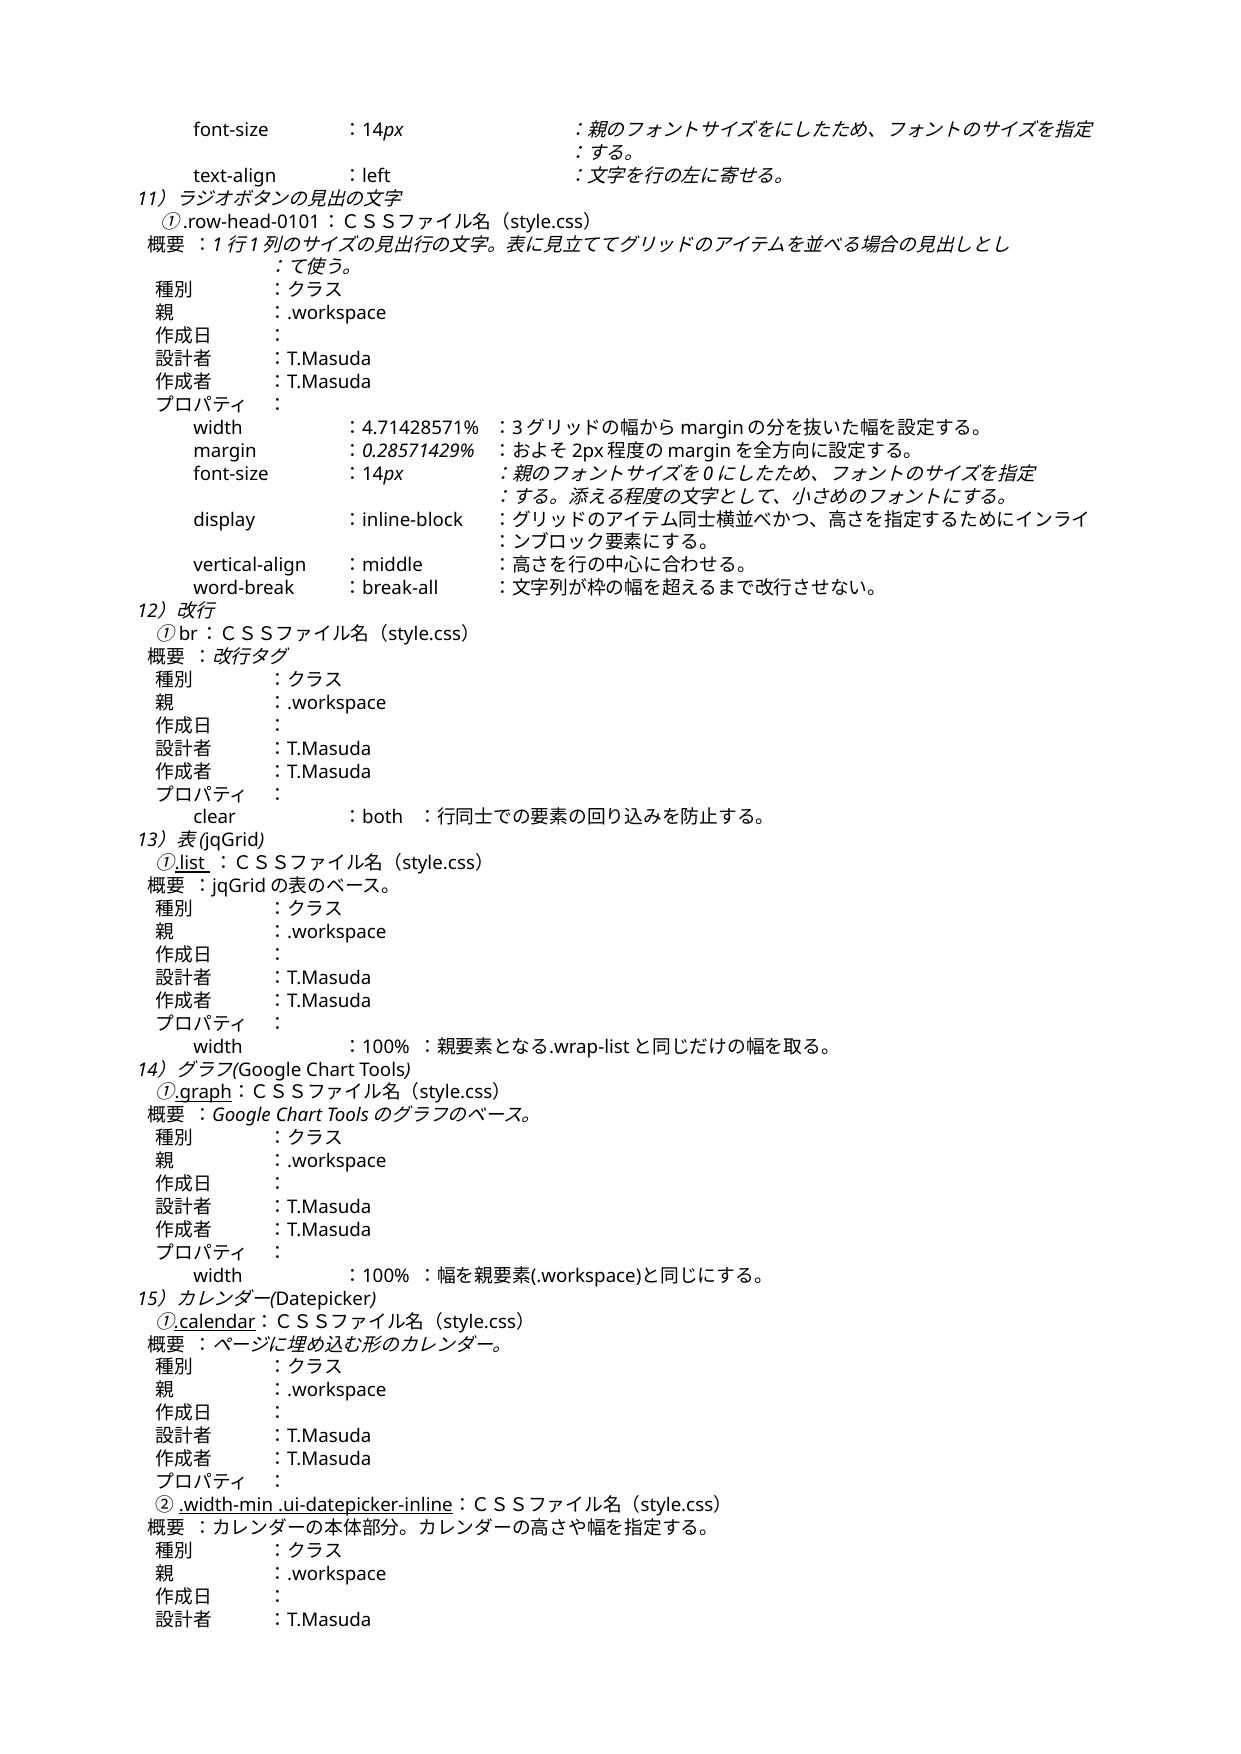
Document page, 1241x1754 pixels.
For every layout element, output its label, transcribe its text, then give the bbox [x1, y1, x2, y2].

text 親 ：.workspace [118, 301, 1122, 324]
text ：する。 [118, 141, 1122, 164]
text 概要 ：ページに埋め込む形のカレンダー。 [118, 1333, 1122, 1356]
text ：ンブロック要素にする。 [118, 531, 1122, 553]
text vertical-align ：middle ：高さを行の中心に合わせる。 [118, 553, 1122, 576]
text プロパティ ： [118, 1470, 1122, 1493]
text 設計者 ：T.Masuda [118, 737, 1122, 760]
text 種別 ：クラス [118, 1539, 1122, 1562]
text 14）グラフ(Google Chart Tools) [118, 1058, 1122, 1081]
text width ：4.71428571% ：3グリッドの幅からmarginの分を抜いた幅を設定する。 [118, 416, 1122, 439]
text 概要 ：jqGridの表のベース。 [118, 874, 1122, 897]
text 12）改行 [118, 599, 1122, 622]
text 親 ：.workspace [118, 1562, 1122, 1585]
text 作成日 ： [118, 714, 1122, 737]
text 種別 ：クラス [118, 668, 1122, 691]
text 概要 ：カレンダーの本体部分。カレンダーの高さや幅を指定する。 [118, 1516, 1122, 1539]
text 11）ラジオボタンの見出の文字 [118, 187, 1122, 210]
text 15）カレンダー(Datepicker) [118, 1287, 1122, 1310]
text ② .width-min .ui-datepicker-inline：ＣＳＳファイル名（style.css） [118, 1493, 1122, 1516]
text ：て使う。 [118, 256, 1122, 278]
text 親 ：.workspace [118, 920, 1122, 943]
text 種別 ：クラス [118, 1126, 1122, 1149]
text width ：100% ：親要素となる.wrap-listと同じだけの幅を取る。 [118, 1035, 1122, 1058]
text font-size ：14px ：親のフォントサイズを0にしたため、フォントのサイズを指定 [118, 462, 1122, 485]
text font-size ：14px ：親のフォントサイズをにしたため、フォントのサイズを指定 [118, 118, 1122, 141]
text プロパティ ： [118, 393, 1122, 416]
text 作成日 ： [118, 1401, 1122, 1424]
text 作成者 ：T.Masuda [118, 989, 1122, 1012]
text 概要 ：改行タグ [118, 645, 1122, 668]
text ① .row-head-0101 ：ＣＳＳファイル名（style.css） [118, 210, 1122, 233]
text ：する。添える程度の文字として、小さめのフォントにする。 [118, 485, 1122, 508]
text text-align ：left ：文字を行の左に寄せる。 [118, 164, 1122, 187]
text 作成日 ： [118, 1172, 1122, 1195]
text 設計者 ：T.Masuda [118, 966, 1122, 989]
text ① br ：ＣＳＳファイル名（style.css） [118, 622, 1122, 645]
text 作成者 ：T.Masuda [118, 370, 1122, 393]
text margin ：0.28571429% ：およそ2px程度のmarginを全方向に設定する。 [118, 439, 1122, 462]
text 作成日 ： [118, 943, 1122, 966]
text 概要 ：1行1列のサイズの見出行の文字。表に見立ててグリッドのアイテムを並べる場合の見出しとし [118, 233, 1122, 256]
text display ：inline-block ：グリッドのアイテム同士横並べかつ、高さを指定するためにインライ [118, 508, 1122, 531]
text プロパティ ： [118, 1241, 1122, 1264]
text 作成者 ：T.Masuda [118, 1218, 1122, 1241]
text clear ：both ：行同士での要素の回り込みを防止する。 [118, 806, 1122, 828]
text width ：100% ：幅を親要素(.workspace)と同じにする。 [118, 1264, 1122, 1287]
text 種別 ：クラス [118, 1356, 1122, 1378]
text 設計者 ：T.Masuda [118, 347, 1122, 370]
text 親 ：.workspace [118, 1378, 1122, 1401]
text 種別 ：クラス [118, 897, 1122, 920]
text プロパティ ： [118, 1012, 1122, 1035]
text 概要 ：Google Chart Toolsのグラフのベース。 [118, 1103, 1122, 1126]
text 作成者 ：T.Masuda [118, 1447, 1122, 1470]
text 親 ：.workspace [118, 1149, 1122, 1172]
text 設計者 ：T.Masuda [118, 1424, 1122, 1447]
text プロパティ ： [118, 783, 1122, 806]
text ①.calendar：ＣＳＳファイル名（style.css） [118, 1310, 1122, 1333]
text 13）表 (jqGrid) [118, 828, 1122, 851]
text 作成日 ： [118, 324, 1122, 347]
text 作成者 ：T.Masuda [118, 760, 1122, 783]
text word-break ：break-all ：文字列が枠の幅を超えるまで改行させない。 [118, 576, 1122, 599]
text 種別 ：クラス [118, 278, 1122, 301]
text 親 ：.workspace [118, 691, 1122, 714]
text ①.list ：ＣＳＳファイル名（style.css） [118, 851, 1122, 874]
text 作成日 ： [118, 1585, 1122, 1608]
text 設計者 ：T.Masuda [118, 1195, 1122, 1218]
text 設計者 ：T.Masuda [118, 1608, 1122, 1631]
text ①.graph：ＣＳＳファイル名（style.css） [118, 1081, 1122, 1103]
